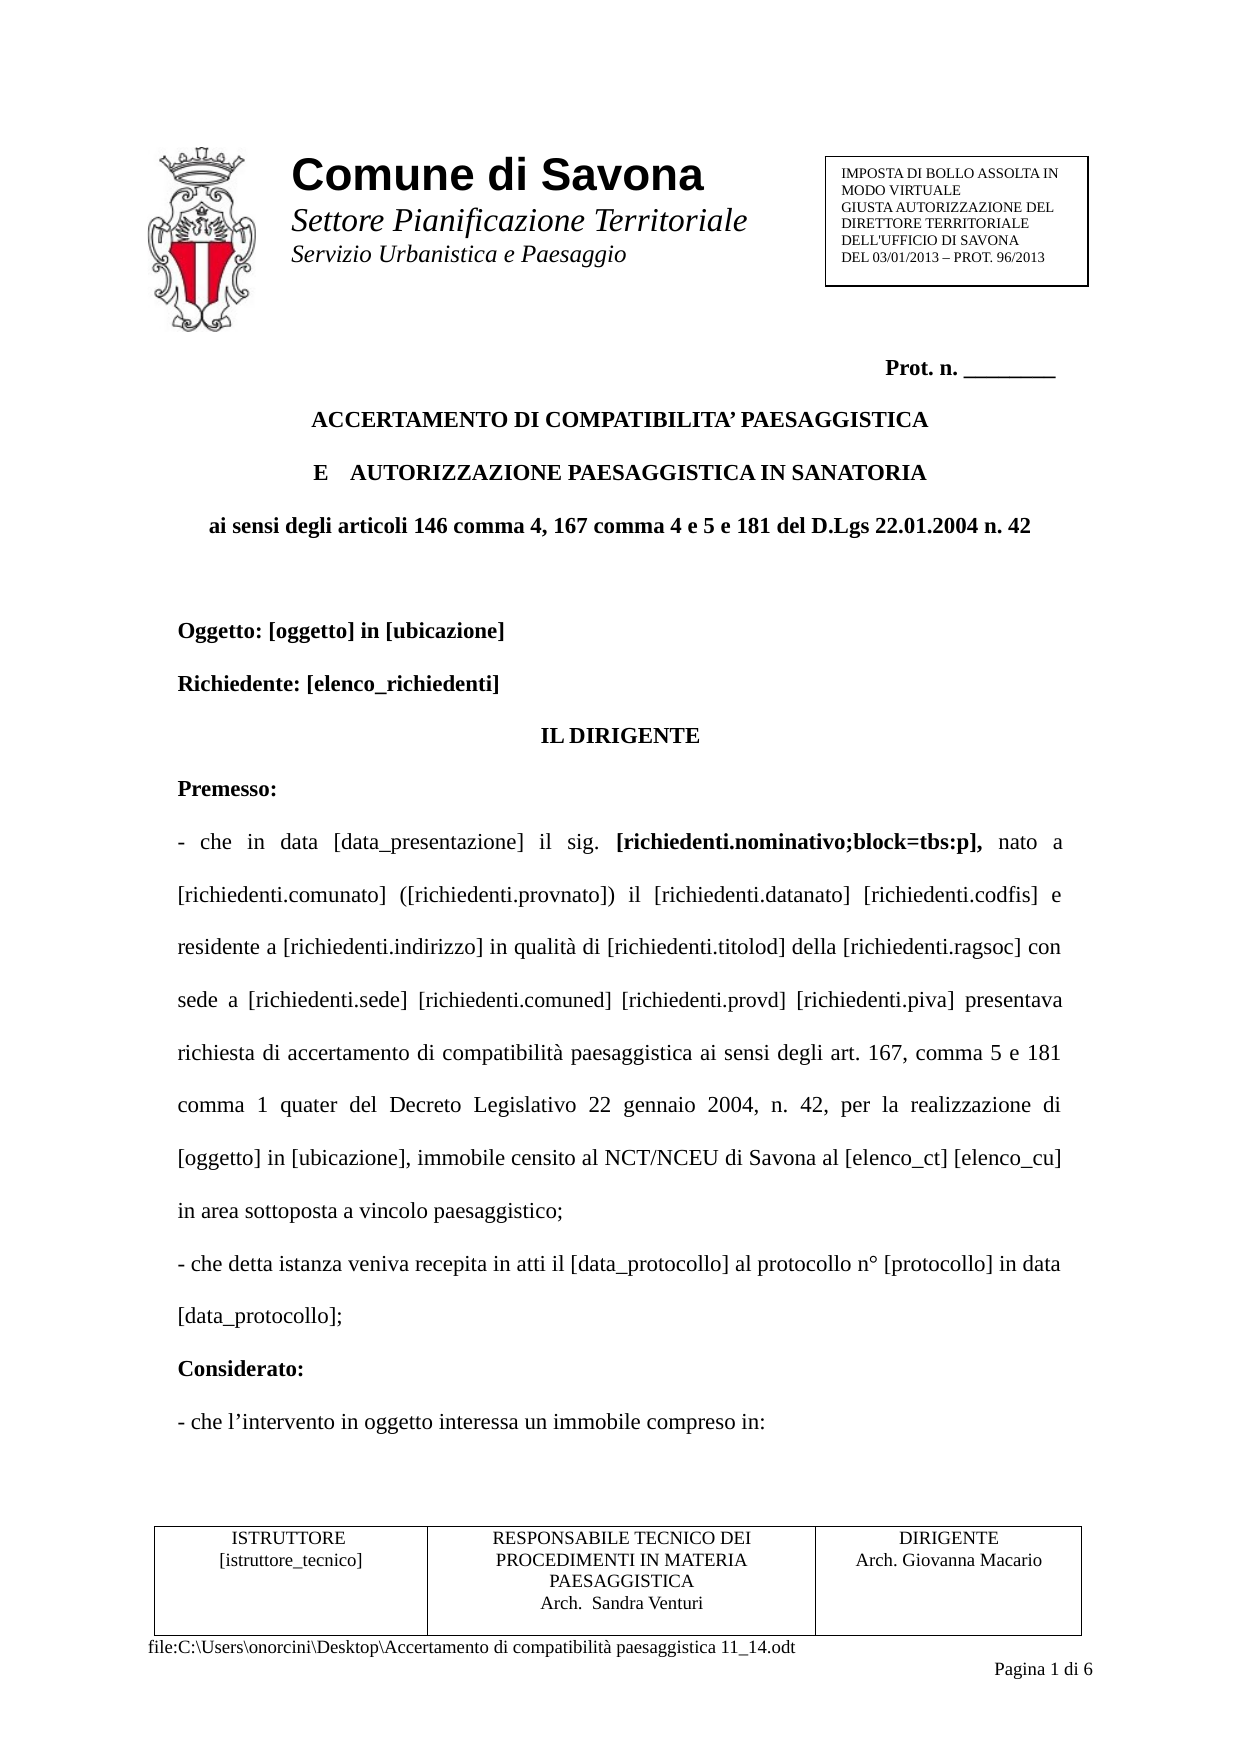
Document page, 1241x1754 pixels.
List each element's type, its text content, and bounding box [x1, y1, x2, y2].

text ACCERTAMENTO DI COMPATIBILITA’ PAESAGGISTICA [148, 406, 1092, 433]
text Comune di Savona [256, 148, 1092, 200]
text Settore Pianificazione Territoriale [256, 200, 824, 239]
text Richiedente: [elenco_richiedenti] [177, 670, 1063, 696]
picture [147, 147, 256, 332]
text GIUSTA AUTORIZZAZIONE DEL DIRETTORE TERRITORIALE DELL'UFFICIO DI SAVONA [841, 198, 1072, 249]
text - che l’intervento in oggetto interessa un immobile compreso in: [177, 1408, 1063, 1434]
text Servizio Urbanistica e Paesaggio [256, 239, 824, 267]
text IMPOSTA DI BOLLO ASSOLTA IN MODO VIRTUALE [841, 165, 1072, 198]
text E AUTORIZZAZIONE PAESAGGISTICA IN SANATORIA [148, 459, 1092, 485]
text - che in data [data_presentazione] il sig. [richiedenti.nominativo;block=tbs:p], nato a [richiedenti.comunato] ([richiedenti.provnato]) il [richiedenti.datanato] [richiedenti.codfis] e residente a [richiedenti.indirizzo] in qualità di [richiedenti.titolod] della [richiedenti.ragsoc] con sede a [richiedenti.sede] [richiedenti.comuned] [richiedenti.provd] [richiedenti.piva] presentava richiesta di accertamento di compatibilità paesaggistica ai sensi degli art. 167, comma 5 e 181 comma 1 quater del Decreto Legislativo 22 gennaio 2004, n. 42, per la realizzazione di [oggetto] in [ubicazione], immobile censito al NCT/NCEU di Savona al [elenco_ct] [elenco_cu] in area sottoposta a vincolo paesaggistico; [177, 828, 1063, 1223]
text Considerato: [177, 1355, 1063, 1381]
text Oggetto: [oggetto] in [ubicazione] [177, 617, 1092, 643]
text - che detta istanza veniva recepita in atti il [data_protocollo] al protocollo n° [protocollo] in data [data_protocollo]; [177, 1250, 1063, 1329]
text IL DIRIGENTE [177, 723, 1063, 749]
text DEL 03/01/2013 – PROT. 96/2013 [841, 249, 1072, 265]
text Prot. n. ________ [841, 354, 1063, 380]
text ai sensi degli articoli 146 comma 4, 167 comma 4 e 5 e 181 del D.Lgs 22.01.2004 n. 42 [148, 512, 1092, 538]
text Premesso: [177, 775, 1063, 802]
